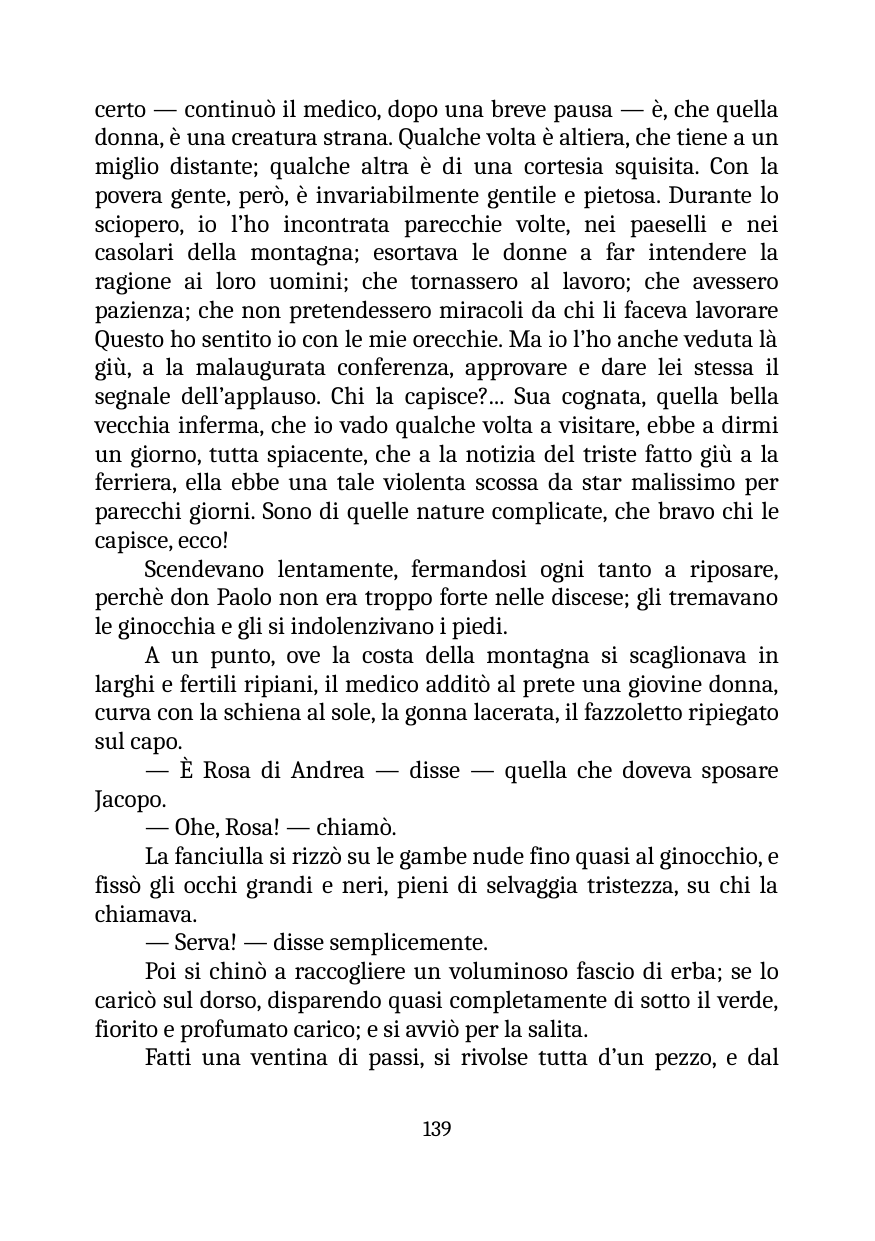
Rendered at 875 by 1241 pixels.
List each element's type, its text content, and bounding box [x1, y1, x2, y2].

text La fanciulla si rizzò su le gambe nude fino quasi al ginocchio, e fissò gli occhi grandi e neri, pieni di selvaggia tristezza, su chi la chiamava. [94, 842, 779, 928]
text A un punto, ove la costa della montagna si scaglionava in larghi e fertili ripiani, il medico additò al prete una giovine donna, curva con la schiena al sole, la gonna lacerata, il fazzoletto ripiegato sul capo. [94, 641, 779, 756]
text Fatti una ventina di passi, si rivolse tutta d’un pezzo, e dal [94, 1043, 779, 1072]
text certo — continuò il medico, dopo una breve pausa — è, che quella donna, è una creatura strana. Qualche volta è altiera, che tiene a un miglio distante; qualche altra è di una cortesia squisita. Con la povera gente, però, è invariabilmente gentile e pietosa. Durante lo sciopero, io l’ho incontrata parecchie volte, nei paeselli e nei casolari della montagna; esortava le donne a far intendere la ragione ai loro uomini; che tornassero al lavoro; che avessero pazienza; che non pretendessero miracoli da chi li faceva lavorare Questo ho sentito io con le mie orecchie. Ma io l’ho anche veduta là giù, a la malaugurata conferenza, approvare e dare lei stessa il segnale dell’applauso. Chi la capisce?... Sua cognata, quella bella vecchia inferma, che io vado qualche volta a visitare, ebbe a dirmi un giorno, tutta spiacente, che a la notizia del triste fatto giù a la ferriera, ella ebbe una tale violenta scossa da star malissimo per parecchi giorni. Sono di quelle nature complicate, che bravo chi le capisce, ecco! [94, 94, 779, 554]
text — Serva! — disse semplicemente. [94, 928, 779, 957]
text — Ohe, Rosa! — chiamò. [94, 813, 779, 842]
text — È Rosa di Andrea — disse — quella che doveva sposare Jacopo. [94, 756, 779, 813]
text Scendevano lentamente, fermandosi ogni tanto a riposare, perchè don Paolo non era troppo forte nelle discese; gli tremavano le ginocchia e gli si indolenzivano i piedi. [94, 554, 779, 641]
text Poi si chinò a raccogliere un voluminoso fascio di erba; se lo caricò sul dorso, disparendo quasi completamente di sotto il verde, fiorito e profumato carico; e si avviò per la salita. [94, 957, 779, 1043]
